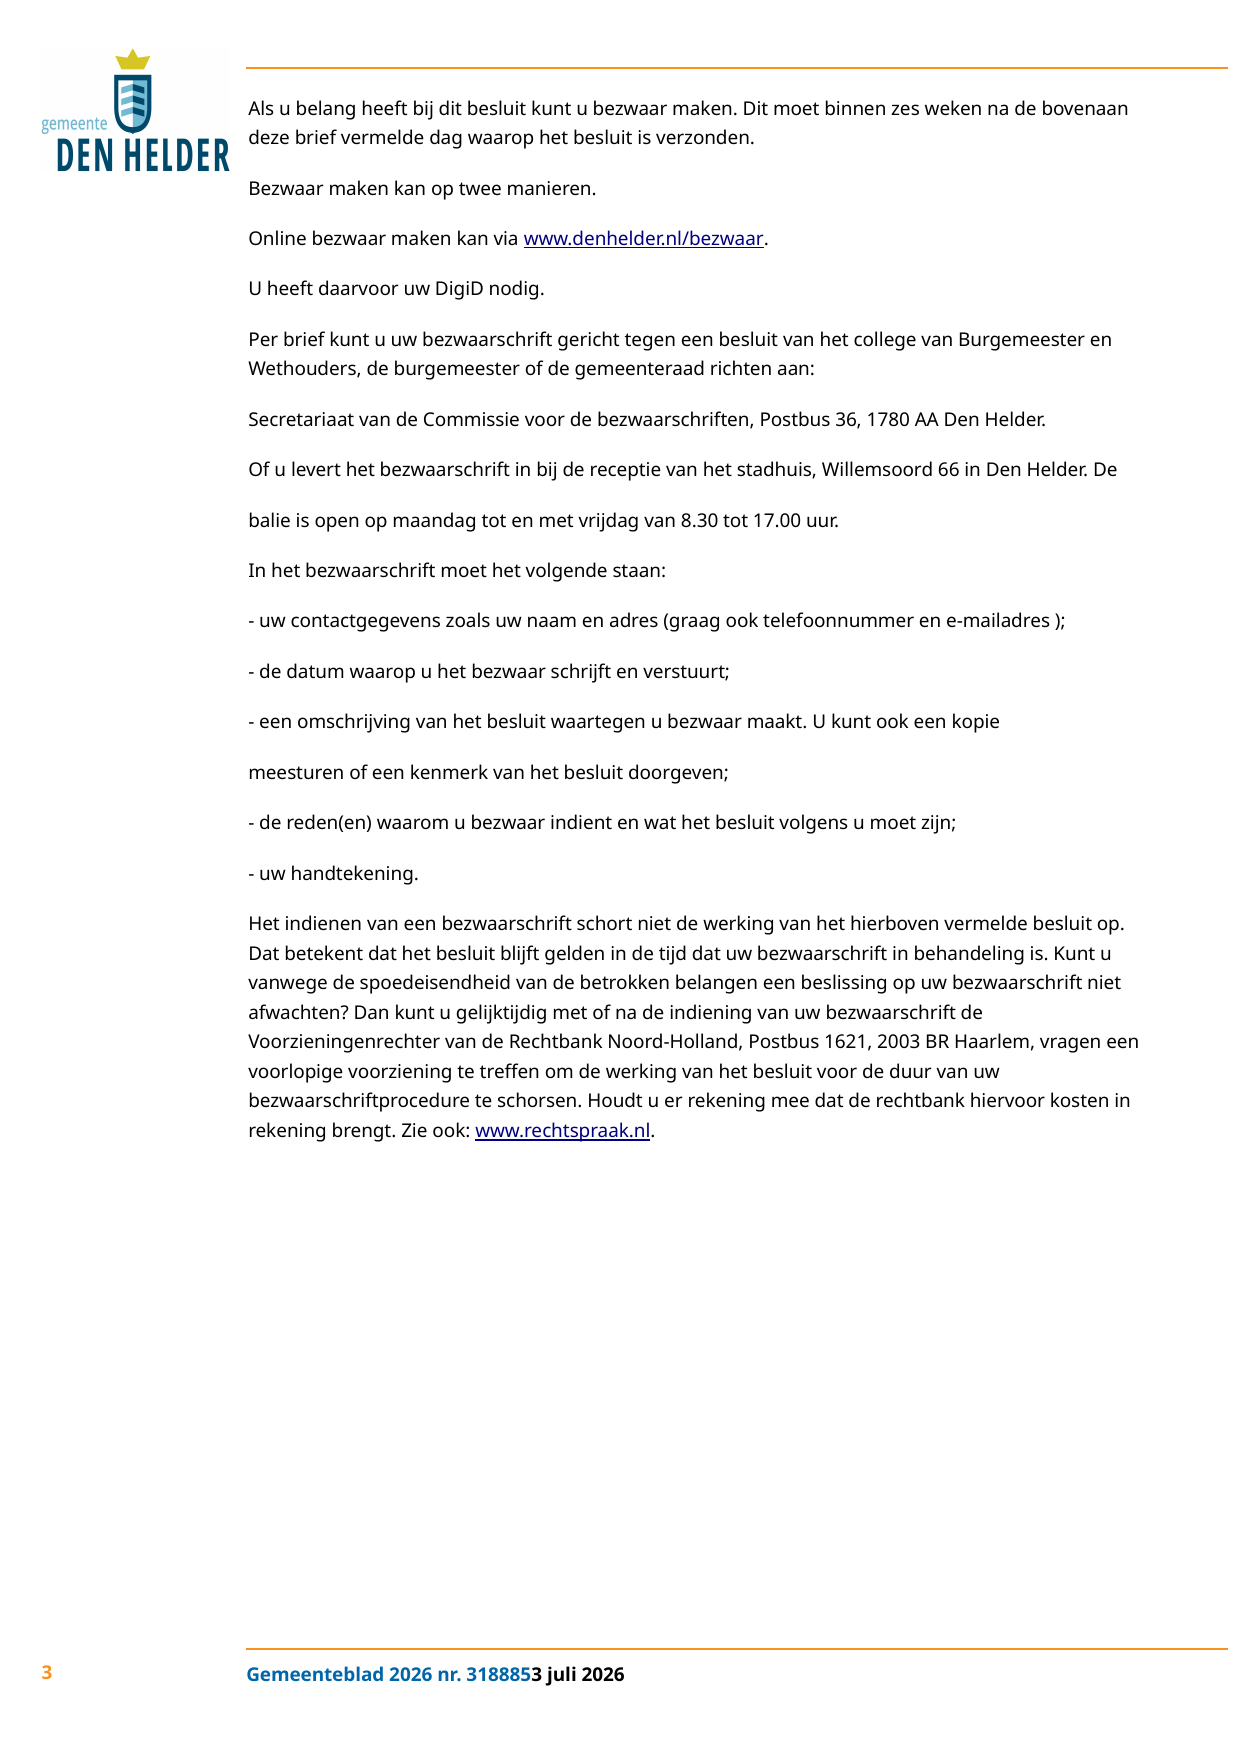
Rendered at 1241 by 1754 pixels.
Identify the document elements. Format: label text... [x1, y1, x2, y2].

text - een omschrijving van het besluit waartegen u bezwaar maakt. U kunt ook een kopie [248, 708, 1152, 734]
text Als u belang heeft bij dit besluit kunt u bezwaar maken. Dit moet binnen zes weken na de bovenaan deze brief vermelde dag waarop het besluit is verzonden. [248, 95, 1152, 150]
text Bezwaar maken kan op twee manieren. [248, 175, 1152, 201]
text In het bezwaarschrift moet het volgende staan: [248, 557, 1152, 583]
text balie is open op maandag tot en met vrijdag van 8.30 tot 17.00 uur. [248, 507, 1152, 533]
picture [63, 144, 68, 165]
picture [41, 47, 231, 172]
text U heeft daarvoor uw DigiD nodig. [248, 276, 1152, 301]
picture [182, 144, 187, 165]
text Het indienen van een bezwaarschrift schort niet de werking van het hierboven vermelde besluit op. Dat betekent dat het besluit blijft gelden in de tijd dat uw bezwaarschrift in behandeling is. Kunt u vanwege de spoedeisendheid van de betrokken belangen een beslissing op uw bezwaarschrift niet afwachten? Dan kunt u gelijktijdig met of na de indiening van uw bezwaarschrift de Voorzieningenrechter van de Rechtbank Noord-Holland, Postbus 1621, 2003 BR Haarlem, vragen een voorlopige voorziening te treffen om de werking van het besluit voor de duur van uw bezwaarschriftprocedure te schorsen. Houdt u er rekening mee dat de rechtbank hiervoor kosten in rekening brengt. Zie ook: www.rechtspraak.nl. [248, 910, 1152, 1143]
text meesturen of een kenmerk van het besluit doorgeven; [248, 759, 1152, 785]
text Online bezwaar maken kan via www.denhelder.nl/bezwaar. [248, 225, 1152, 251]
text - uw handtekening. [248, 860, 1152, 886]
text Of u levert het bezwaarschrift in bij de receptie van het stadhuis, Willemsoord 66 in Den Helder. De [248, 456, 1152, 482]
text - de reden(en) waarom u bezwaar indient en wat het besluit volgens u moet zijn; [248, 809, 1152, 835]
text Per brief kunt u uw bezwaarschrift gericht tegen een besluit van het college van Burgemeester en Wethouders, de burgemeester of de gemeenteraad richten aan: [248, 326, 1152, 381]
picture [130, 157, 135, 172]
picture [100, 154, 106, 172]
picture [220, 160, 224, 172]
text - uw contactgegevens zoals uw naam en adres (graag ook telefoonnummer en e-mailadres ); [248, 608, 1152, 633]
text - de datum waarop u het bezwaar schrijft en verstuurt; [248, 658, 1152, 684]
text Secretariaat van de Commissie voor de bezwaarschriften, Postbus 36, 1780 AA Den Helder. [248, 406, 1152, 432]
